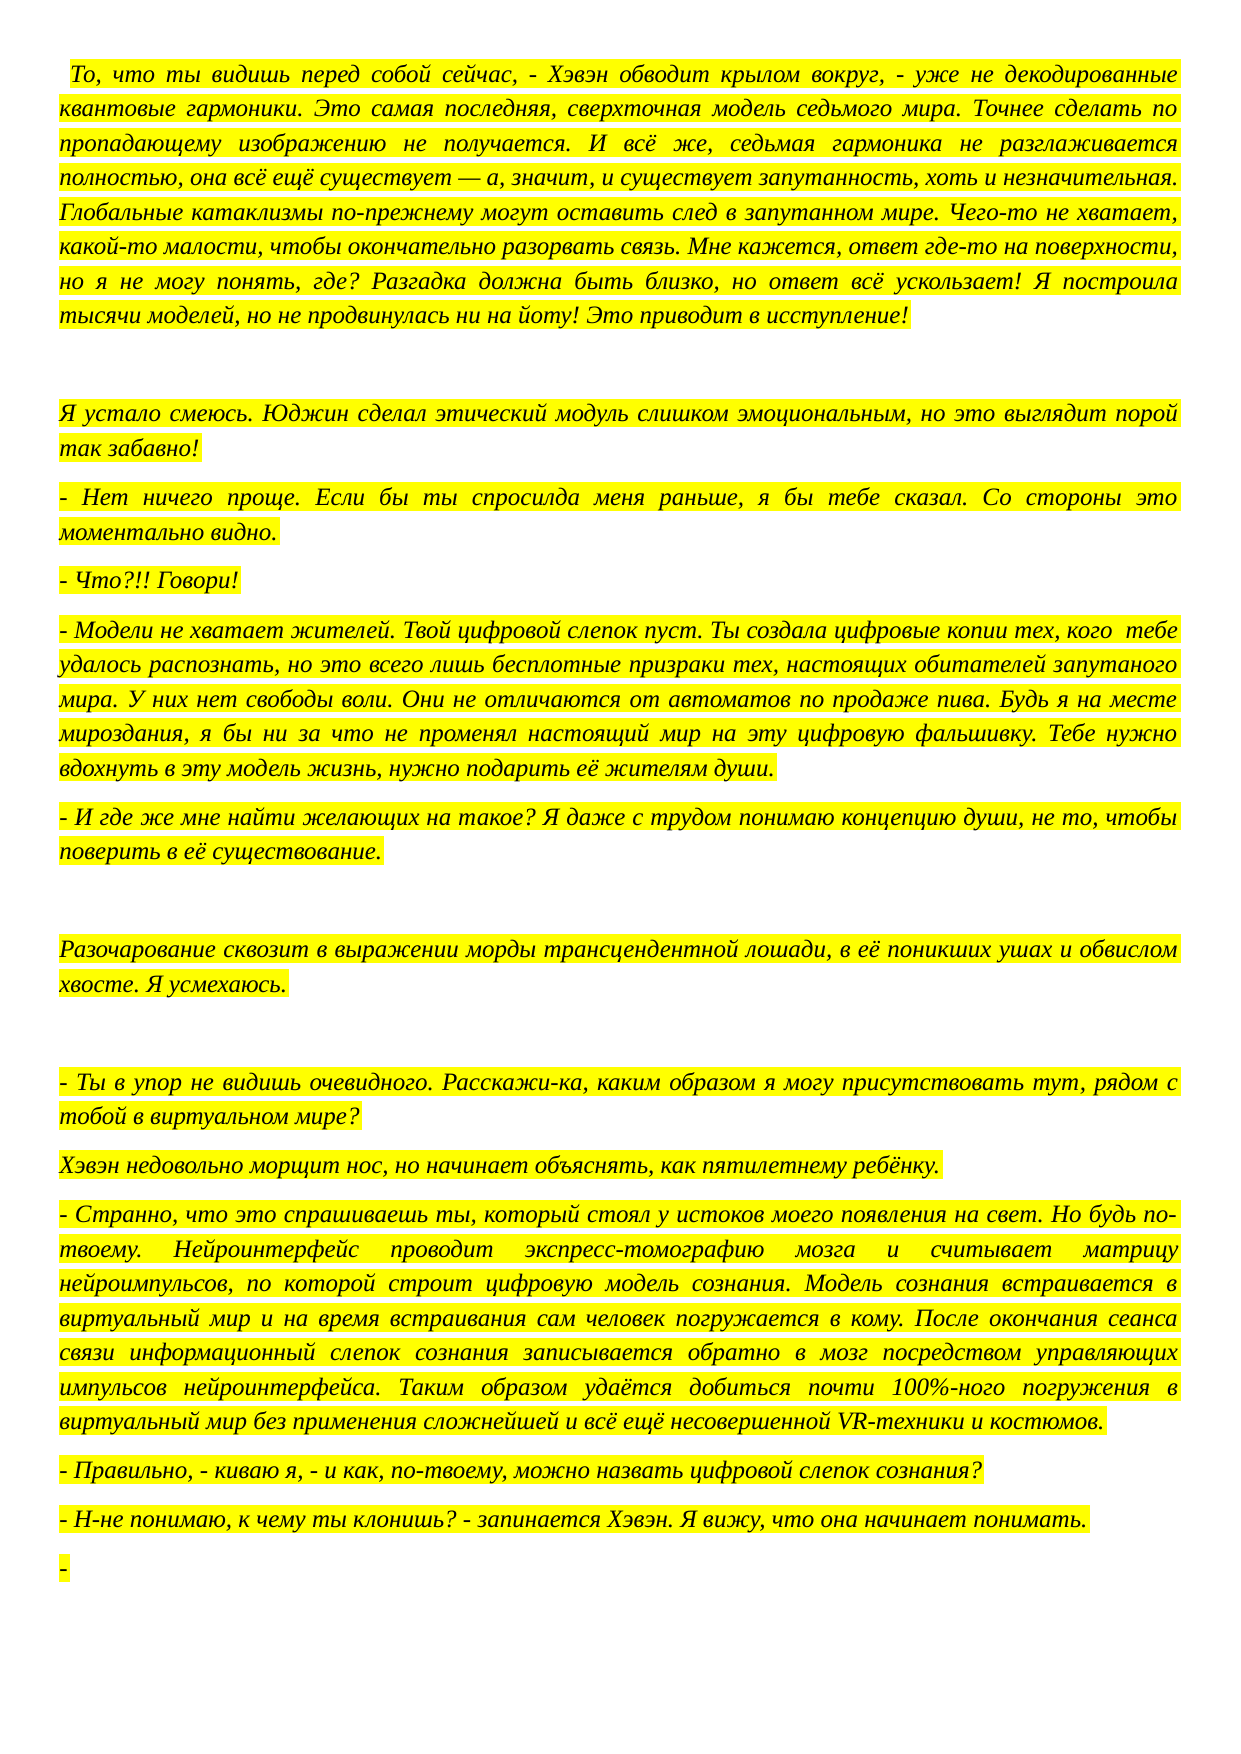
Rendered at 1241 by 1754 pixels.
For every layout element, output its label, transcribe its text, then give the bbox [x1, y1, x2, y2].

text - И где же мне найти желающих на такое? Я даже с трудом понимаю концепцию души, не то, чтобы поверить в её существование. [59, 802, 1181, 865]
text - Модели не хватает жителей. Твой цифровой слепок пуст. Ты создала цифровые копии тех, кого тебе удалось распознать, но это всего лишь бесплотные призраки тех, настоящих обитателей запутаного мира. У них нет свободы воли. Они не отличаются от автоматов по продаже пива. Будь я на месте мироздания, я бы ни за что не променял настоящий мир на эту цифровую фальшивку. Тебе нужно вдохнуть в эту модель жизнь, нужно подарить её жителям души. [59, 615, 1181, 781]
text Хэвэн недовольно морщит нос, но начинает объяснять, как пятилетнему ребёнку. [59, 1150, 1181, 1179]
text - Правильно, - киваю я, - и как, по-твоему, можно назвать цифровой слепок сознания? [59, 1455, 1181, 1484]
text - Нет ничего проще. Если бы ты спросилда меня раньше, я бы тебе сказал. Со стороны это моментально видно. [59, 482, 1181, 545]
text - Что?!! Говори! [59, 566, 1181, 594]
text - [59, 1553, 1181, 1582]
text То, что ты видишь перед собой сейчас, - Хэвэн обводит крылом вокруг, - уже не декодированные квантовые гармоники. Это самая последняя, сверхточная модель седьмого мира. Точнее сделать по пропадающему изображению не получается. И всё же, седьмая гармоника не разглаживается полностью, она всё ещё существует — а, значит, и существует запутанность, хоть и незначительная. Глобальные катаклизмы по-прежнему могут оставить след в запутанном мире. Чего-то не хватает, какой-то малости, чтобы окончательно разорвать связь. Мне кажется, ответ где-то на поверхности, но я не могу понять, где? Разгадка должна быть близко, но ответ всё ускользает! Я построила тысячи моделей, но не продвинулась ни на йоту! Это приводит в исступление! [59, 59, 1181, 329]
text Я устало смеюсь. Юджин сделал этический модуль слишком эмоциональным, но это выглядит порой так забавно! [59, 398, 1181, 462]
text - Странно, что это спрашиваешь ты, который стоял у истоков моего появления на свет. Но будь по-твоему. Нейроинтерфейс проводит экспресс-томографию мозга и считывает матрицу нейроимпульсов, по которой строит цифровую модель сознания. Модель сознания встраивается в виртуальный мир и на время встраивания сам человек погружается в кому. После окончания сеанса связи информационный слепок сознания записывается обратно в мозг посредством управляющих импульсов нейроинтерфейса. Таким образом удаётся добиться почти 100%-ного погружения в виртуальный мир без применения сложнейшей и всё ещё несовершенной VR-техники и костюмов. [59, 1199, 1181, 1435]
text - Ты в упор не видишь очевидного. Расскажи-ка, каким образом я могу присутствовать тут, рядом с тобой в виртуальном мире? [59, 1067, 1181, 1130]
text Разочарование сквозит в выражении морды трансцендентной лошади, в её поникших ушах и обвислом хвосте. Я усмехаюсь. [59, 934, 1181, 997]
text - Н-не понимаю, к чему ты клонишь? - запинается Хэвэн. Я вижу, что она начинает понимать. [59, 1504, 1181, 1533]
